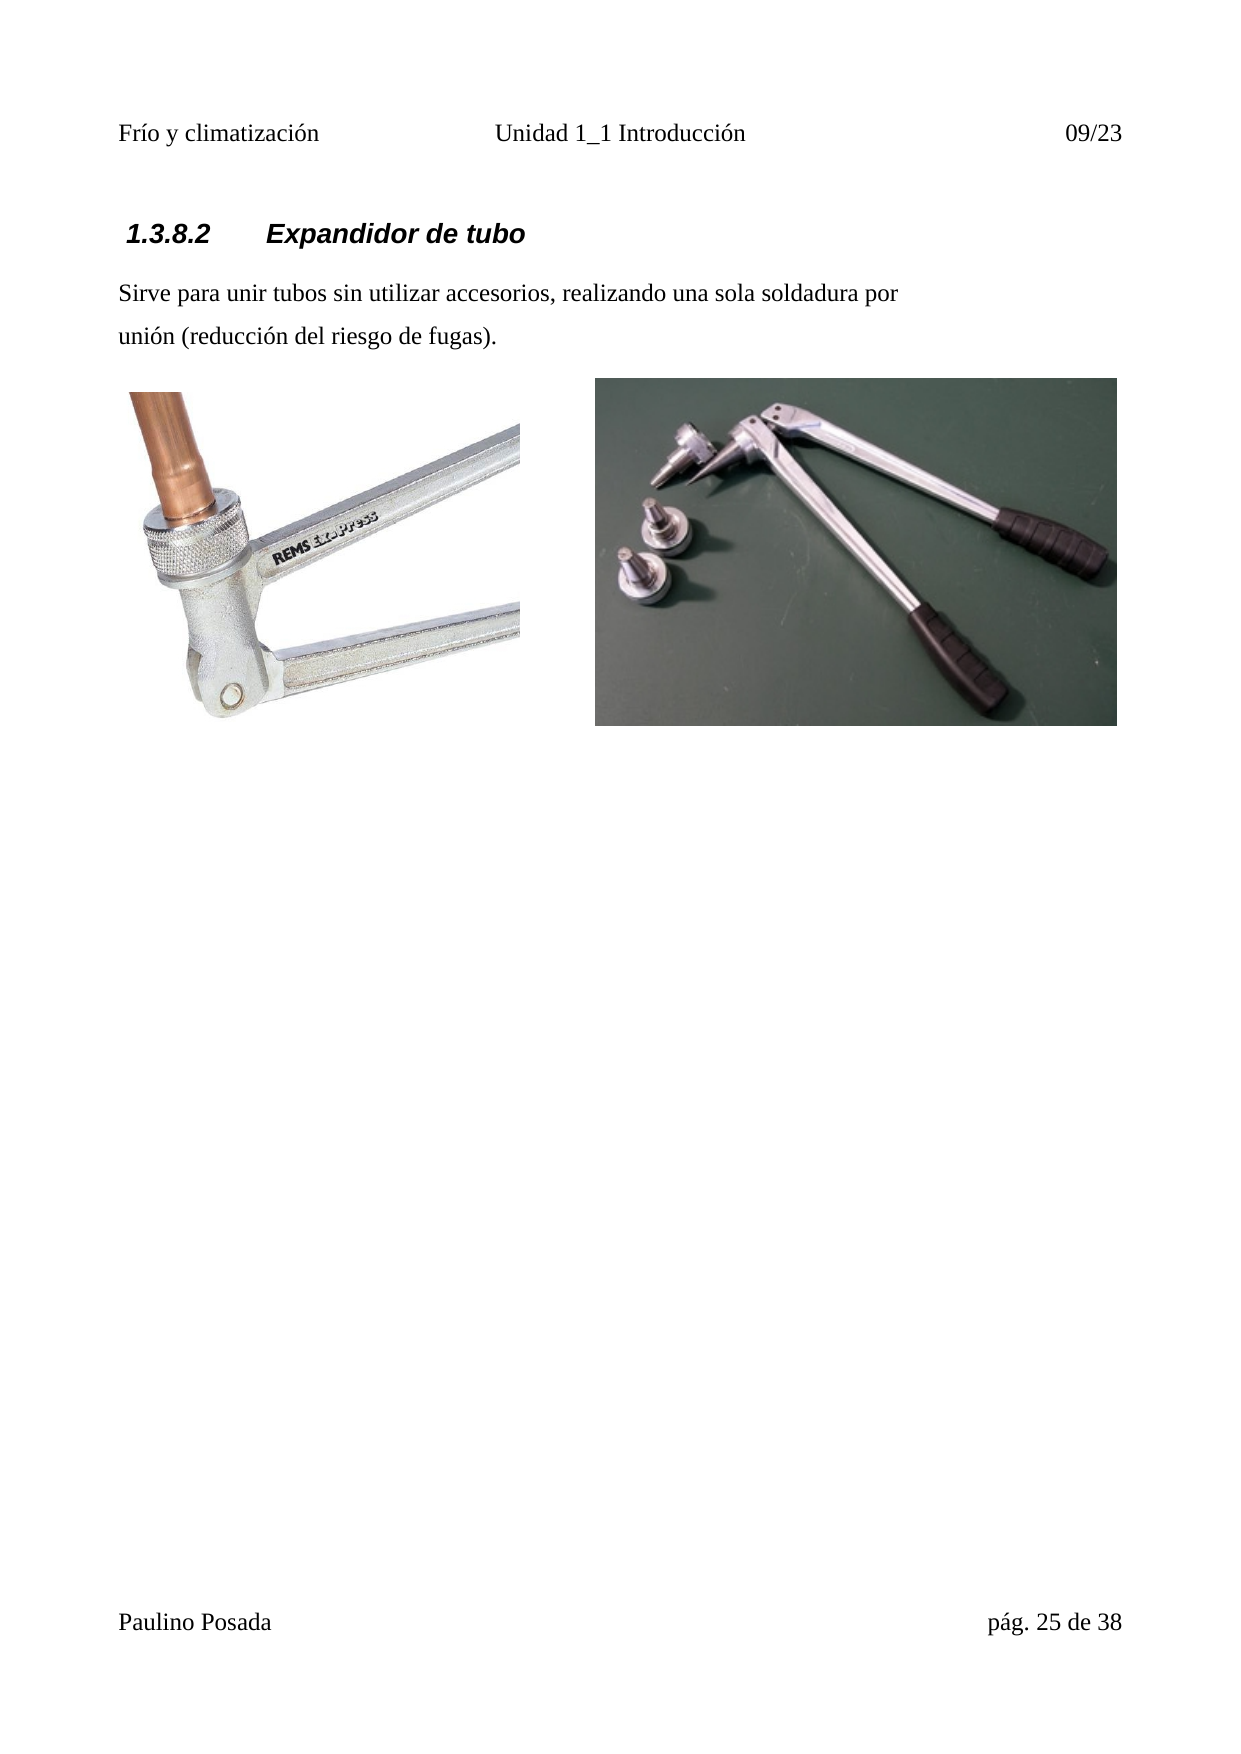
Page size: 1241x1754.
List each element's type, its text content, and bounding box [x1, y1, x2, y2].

text unión (reducción del riesgo de fugas). [118, 321, 1122, 350]
picture [595, 378, 1117, 726]
subtitle Expandidor de tubo [118, 218, 1122, 249]
picture [118, 392, 520, 724]
text Sirve para unir tubos sin utilizar accesorios, realizando una sola soldadura por [118, 278, 1122, 307]
